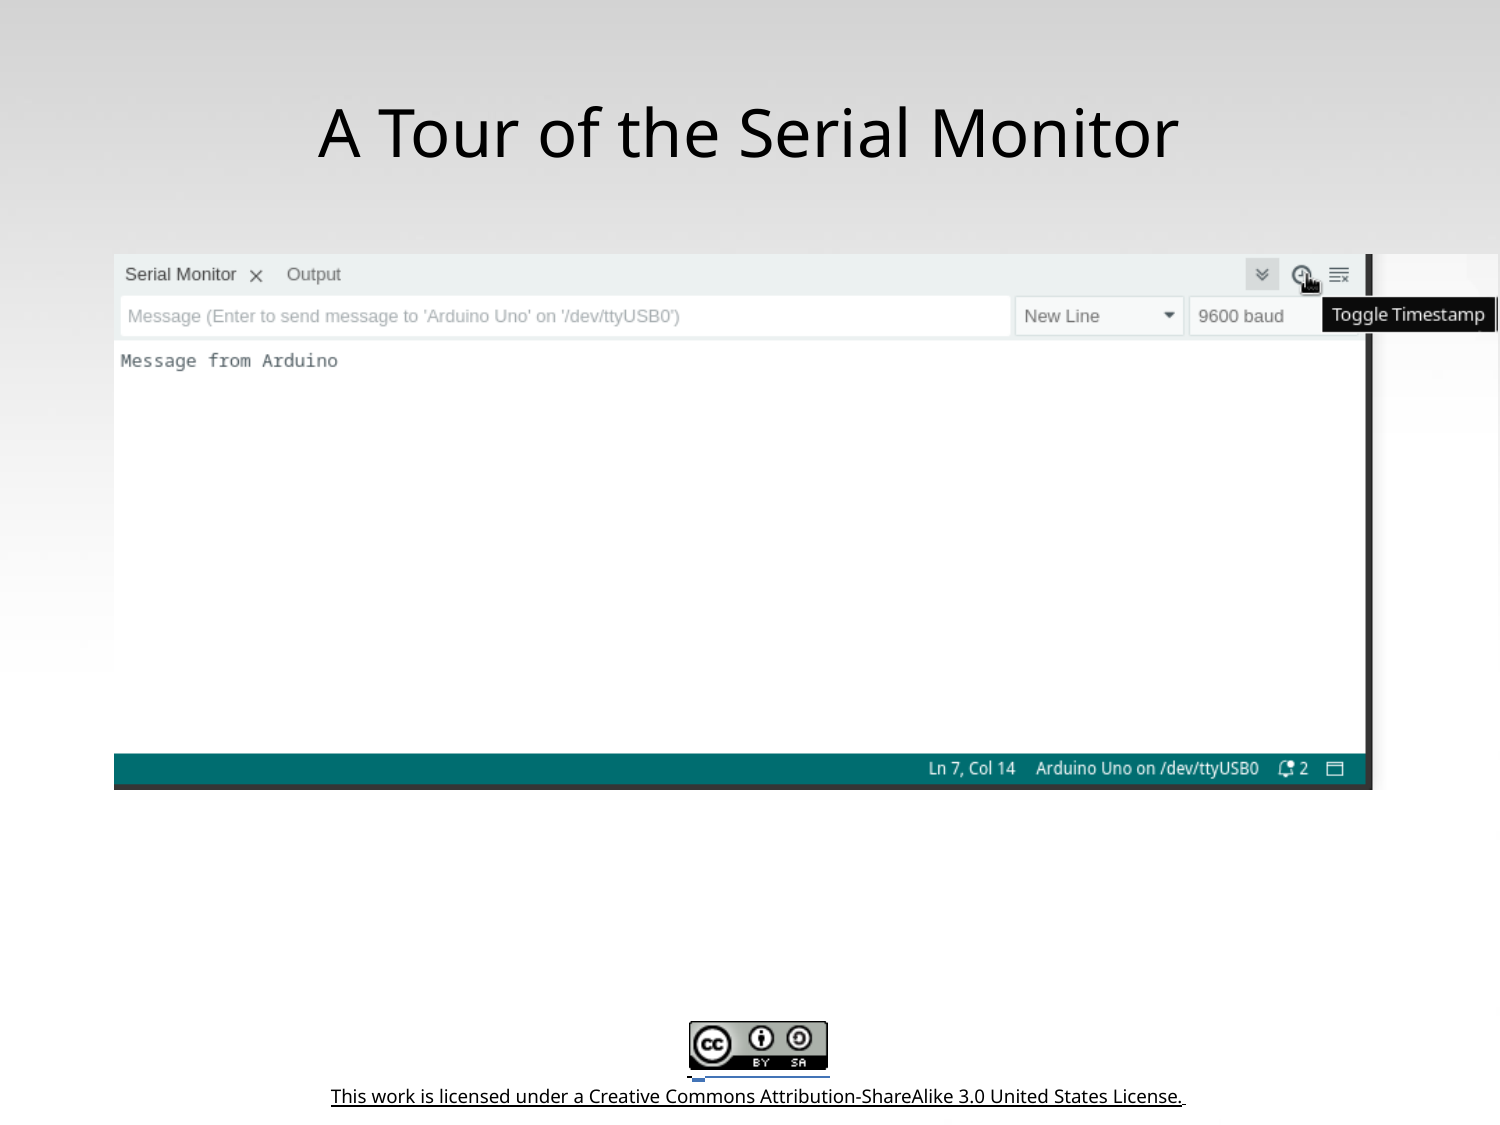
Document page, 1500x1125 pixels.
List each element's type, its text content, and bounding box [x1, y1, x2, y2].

title A Tour of the Serial Monitor [112, 37, 1388, 225]
picture [0, 0, 1500, 1125]
